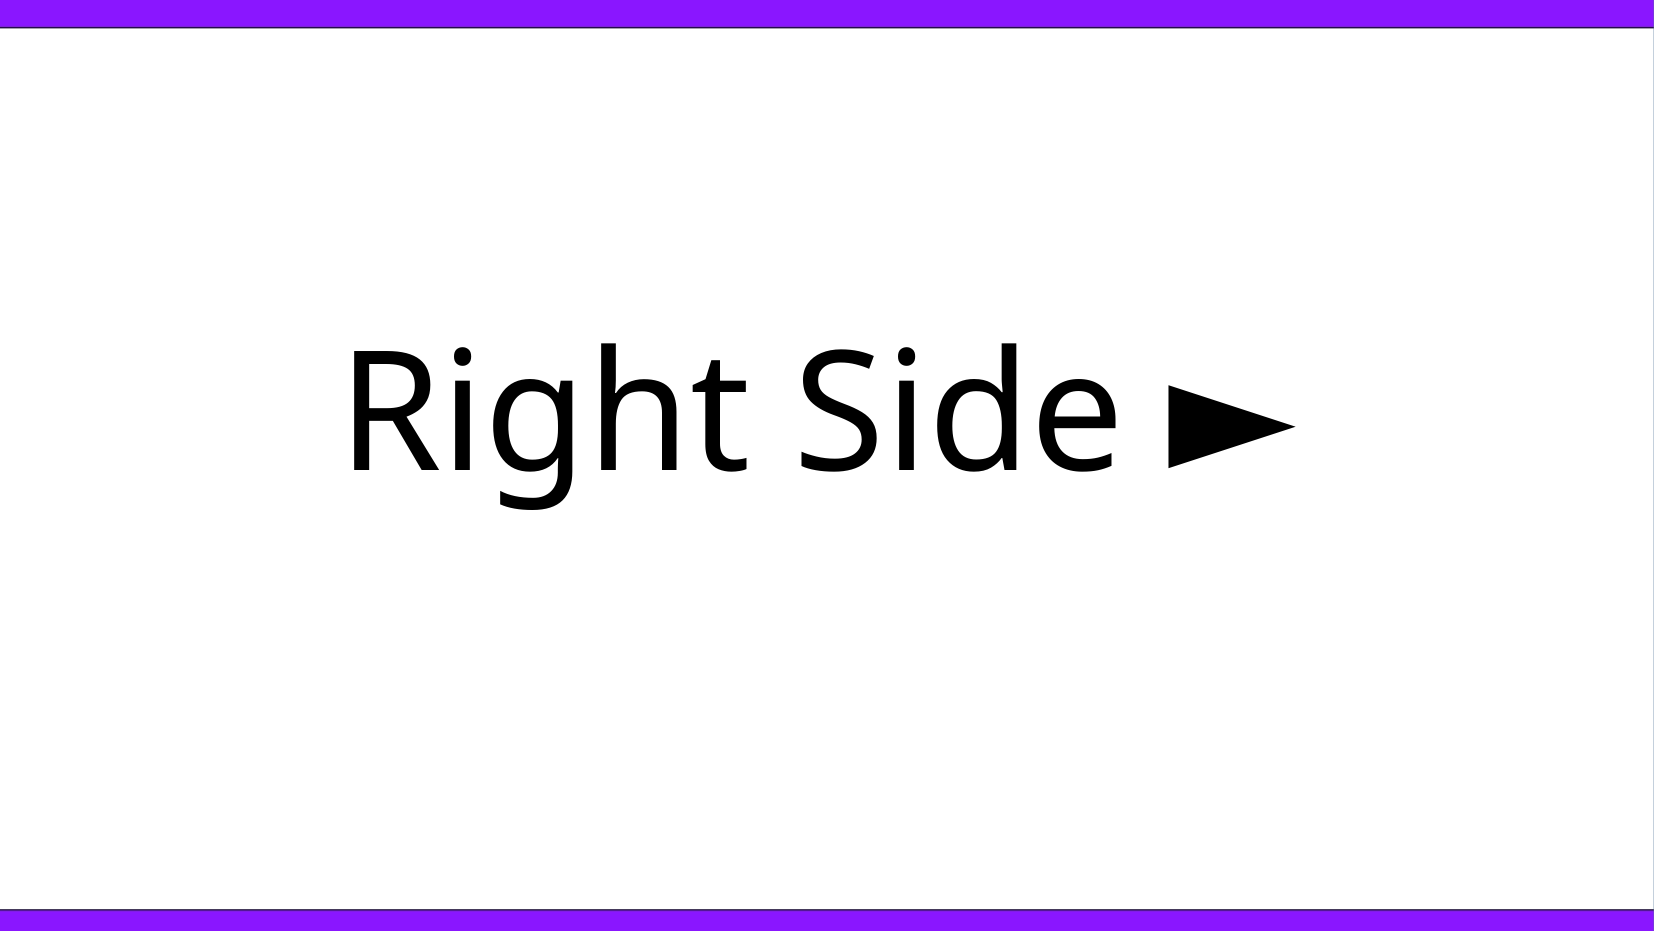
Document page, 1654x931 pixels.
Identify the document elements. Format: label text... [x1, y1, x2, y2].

text_box Right Side ► [135, 285, 1501, 524]
picture [0, 0, 1654, 931]
